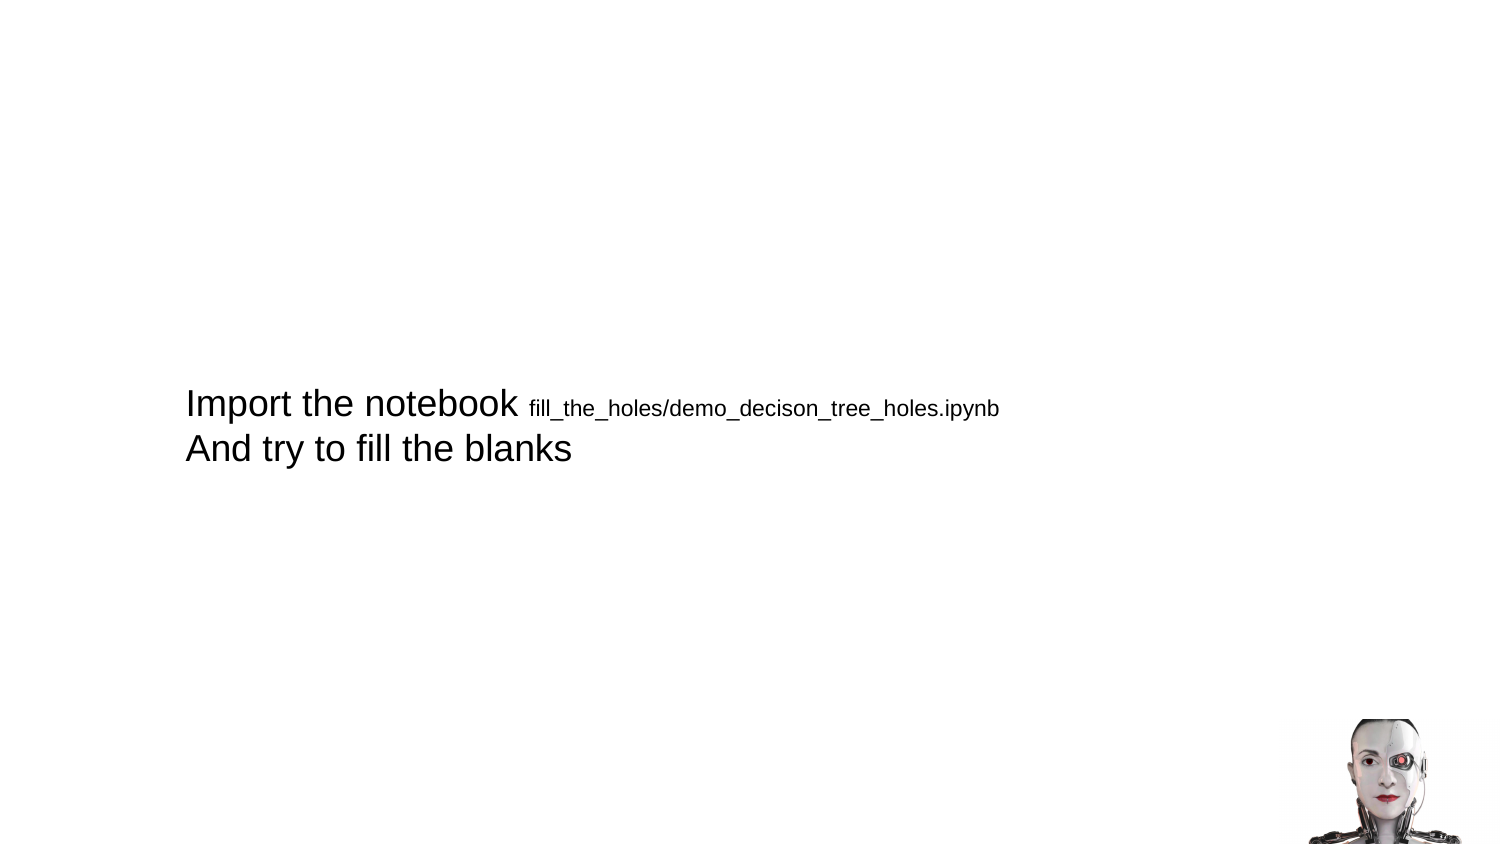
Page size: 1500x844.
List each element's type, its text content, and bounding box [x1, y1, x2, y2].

text_box Import the notebook fill_the_holes/demo_decison_tree_holes.ipynb And try to fill the blanks [170, 363, 1280, 512]
picture [1279, 719, 1500, 844]
